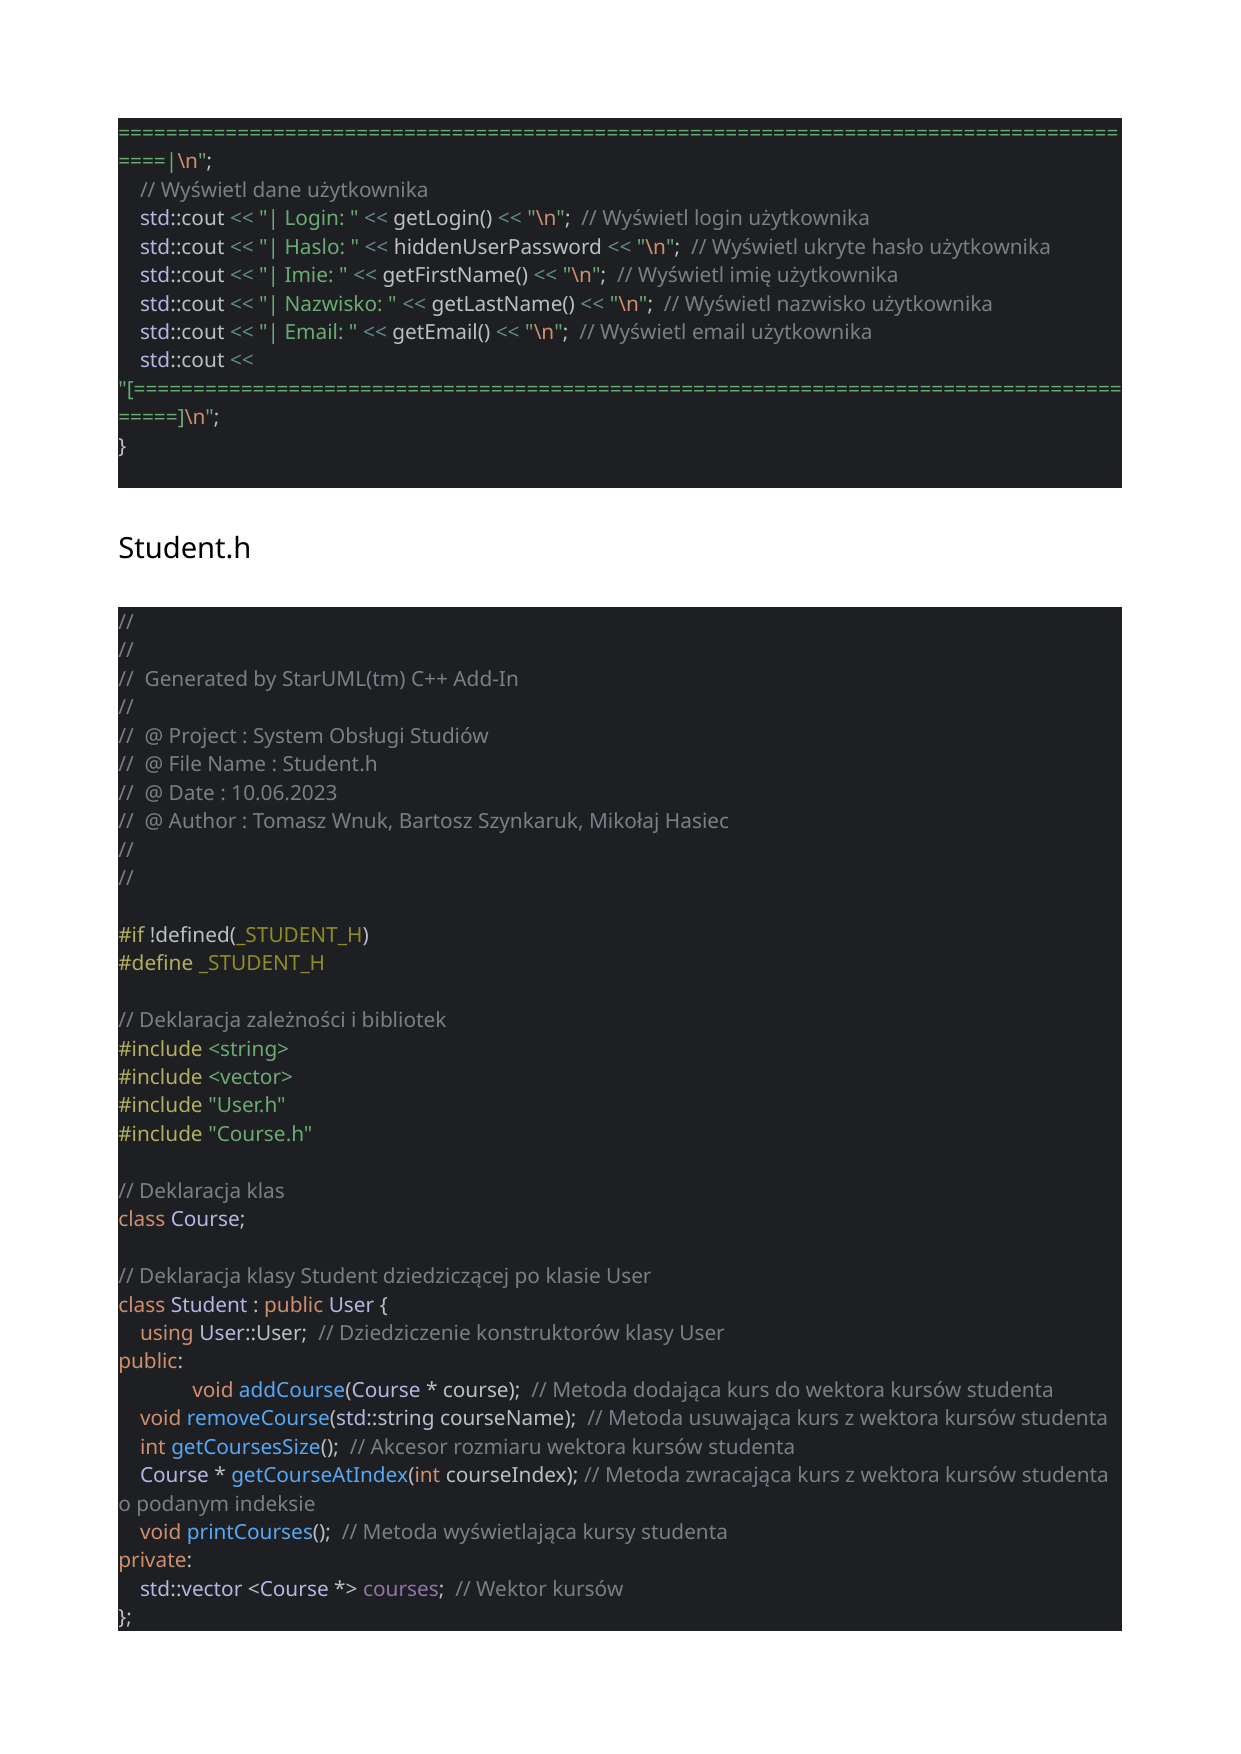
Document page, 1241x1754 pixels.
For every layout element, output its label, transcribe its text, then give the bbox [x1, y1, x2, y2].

text Student.h [118, 528, 1122, 567]
text // // // Generated by StarUML(tm) C++ Add-In // // @ Project : System Obsługi Studiów // @ File Name : Student.h // @ Date : 10.06.2023 // @ Author : Tomasz Wnuk, Bartosz Szynkaruk, Mikołaj Hasiec // // #if !defined(_STUDENT_H) #define _STUDENT_H // Deklaracja zależności i bibliotek #include <string> #include <vector> #include "User.h" #include "Course.h" // Deklaracja klas class Course; // Deklaracja klasy Student dziedziczącej po klasie User class Student : public User { using User::User; // Dziedziczenie konstruktorów klasy User public: void addCourse(Course * course); // Metoda dodająca kurs do wektora kursów studenta void removeCourse(std::string courseName); // Metoda usuwająca kurs z wektora kursów studenta int getCoursesSize(); // Akcesor rozmiaru wektora kursów studenta Course * getCourseAtIndex(int courseIndex); // Metoda zwracająca kurs z wektora kursów studenta o podanym indeksie void printCourses(); // Metoda wyświetlająca kursy studenta private: std::vector <Course *> courses; // Wektor kursów }; [118, 607, 1122, 1631]
text ========================================================================================|\n"; // Wyświetl dane użytkownika std::cout << "| Login: " << getLogin() << "\n"; // Wyświetl login użytkownika std::cout << "| Haslo: " << hiddenUserPassword << "\n"; // Wyświetl ukryte hasło użytkownika std::cout << "| Imie: " << getFirstName() << "\n"; // Wyświetl imię użytkownika std::cout << "| Nazwisko: " << getLastName() << "\n"; // Wyświetl nazwisko użytkownika std::cout << "| Email: " << getEmail() << "\n"; // Wyświetl email użytkownika std::cout << "[========================================================================================]\n"; } [118, 118, 1122, 488]
